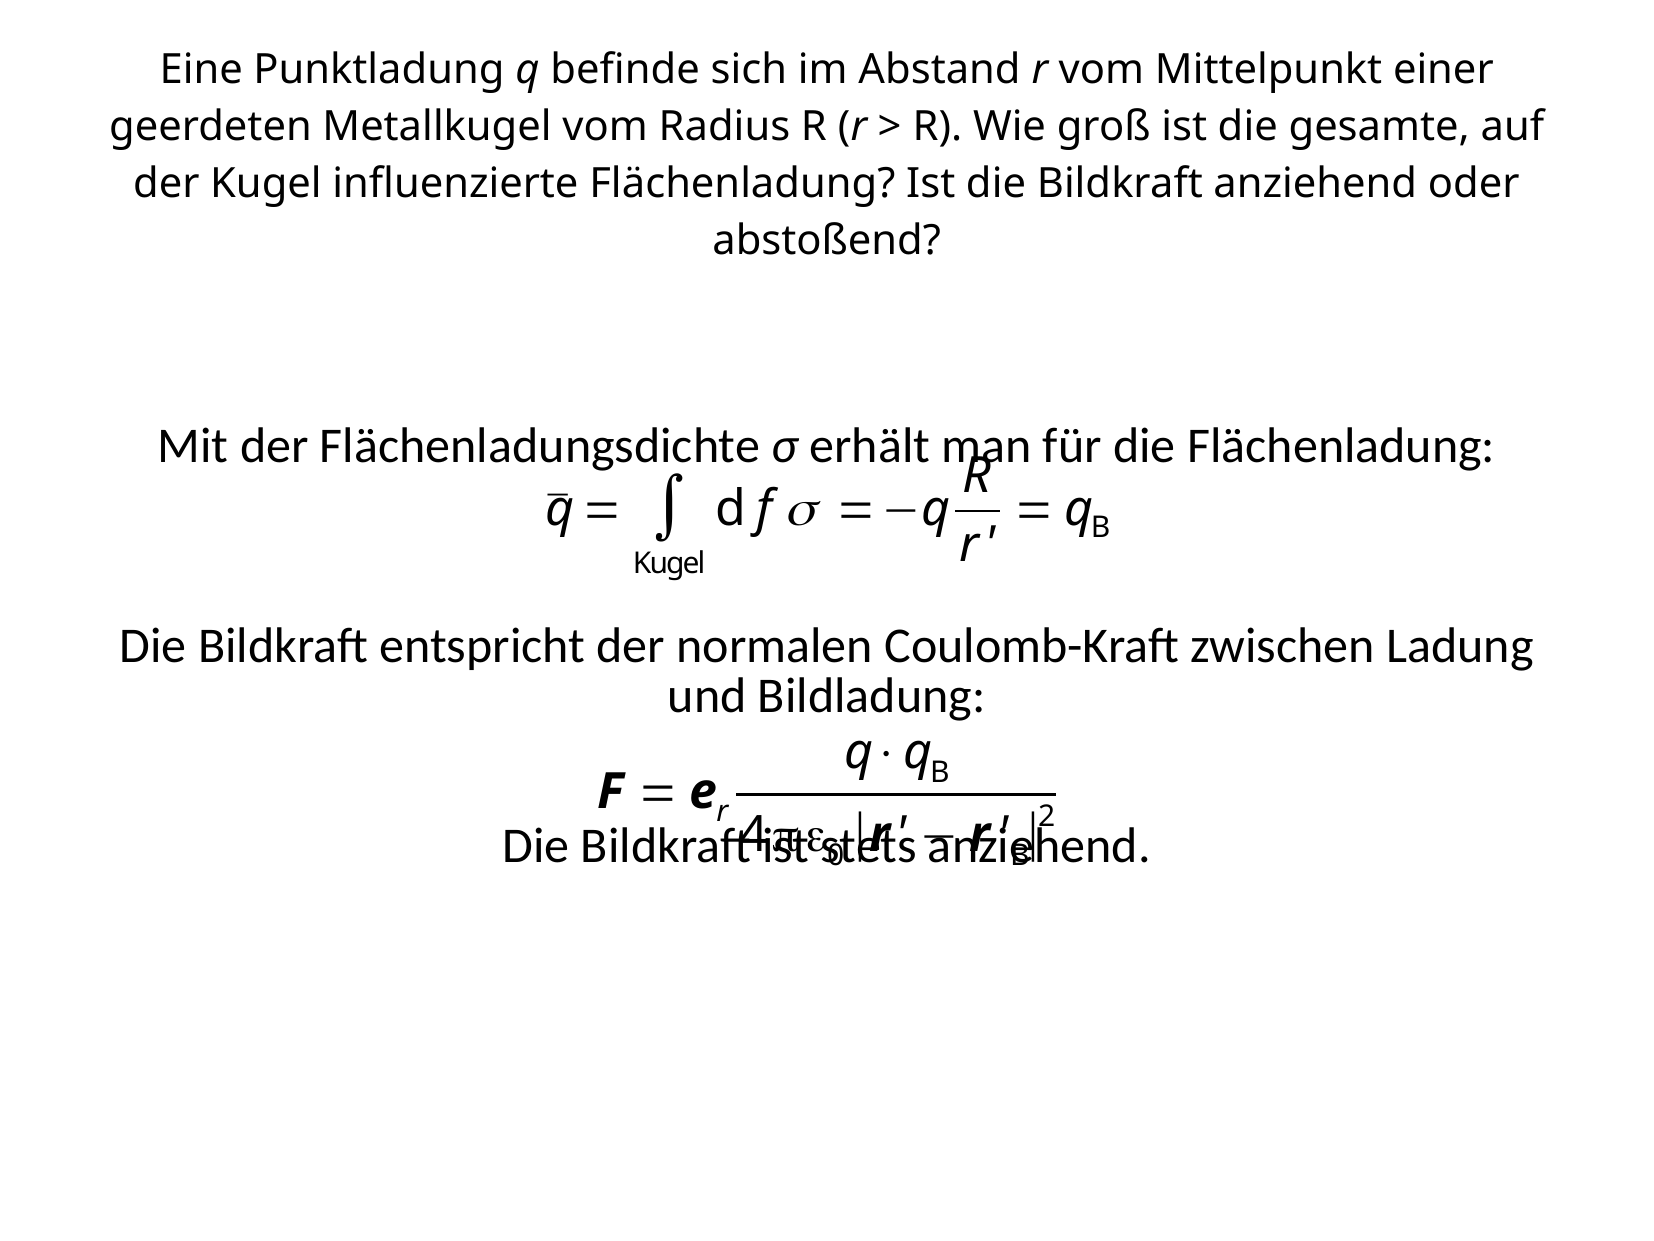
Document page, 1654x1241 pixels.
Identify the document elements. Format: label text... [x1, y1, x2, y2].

chart [539, 445, 1115, 582]
chart [589, 721, 1064, 873]
subtitle Mit der Flächenladungsdichte σ erhält man für die Flächenladung: Die Bildkraft entspricht der normalen Coulomb-Kraft zwischen Ladung und Bildladung: Die Bildkraft ist stets anziehend. [82, 290, 1571, 1010]
title Eine Punktladung q befinde sich im Abstand r vom Mittelpunkt einer geerdeten Metallkugel vom Radius R (r > R). Wie groß ist die gesamte, auf der Kugel influenzierte Flächenladung? Ist die Bildkraft anziehend oder abstoßend? [82, 49, 1571, 257]
